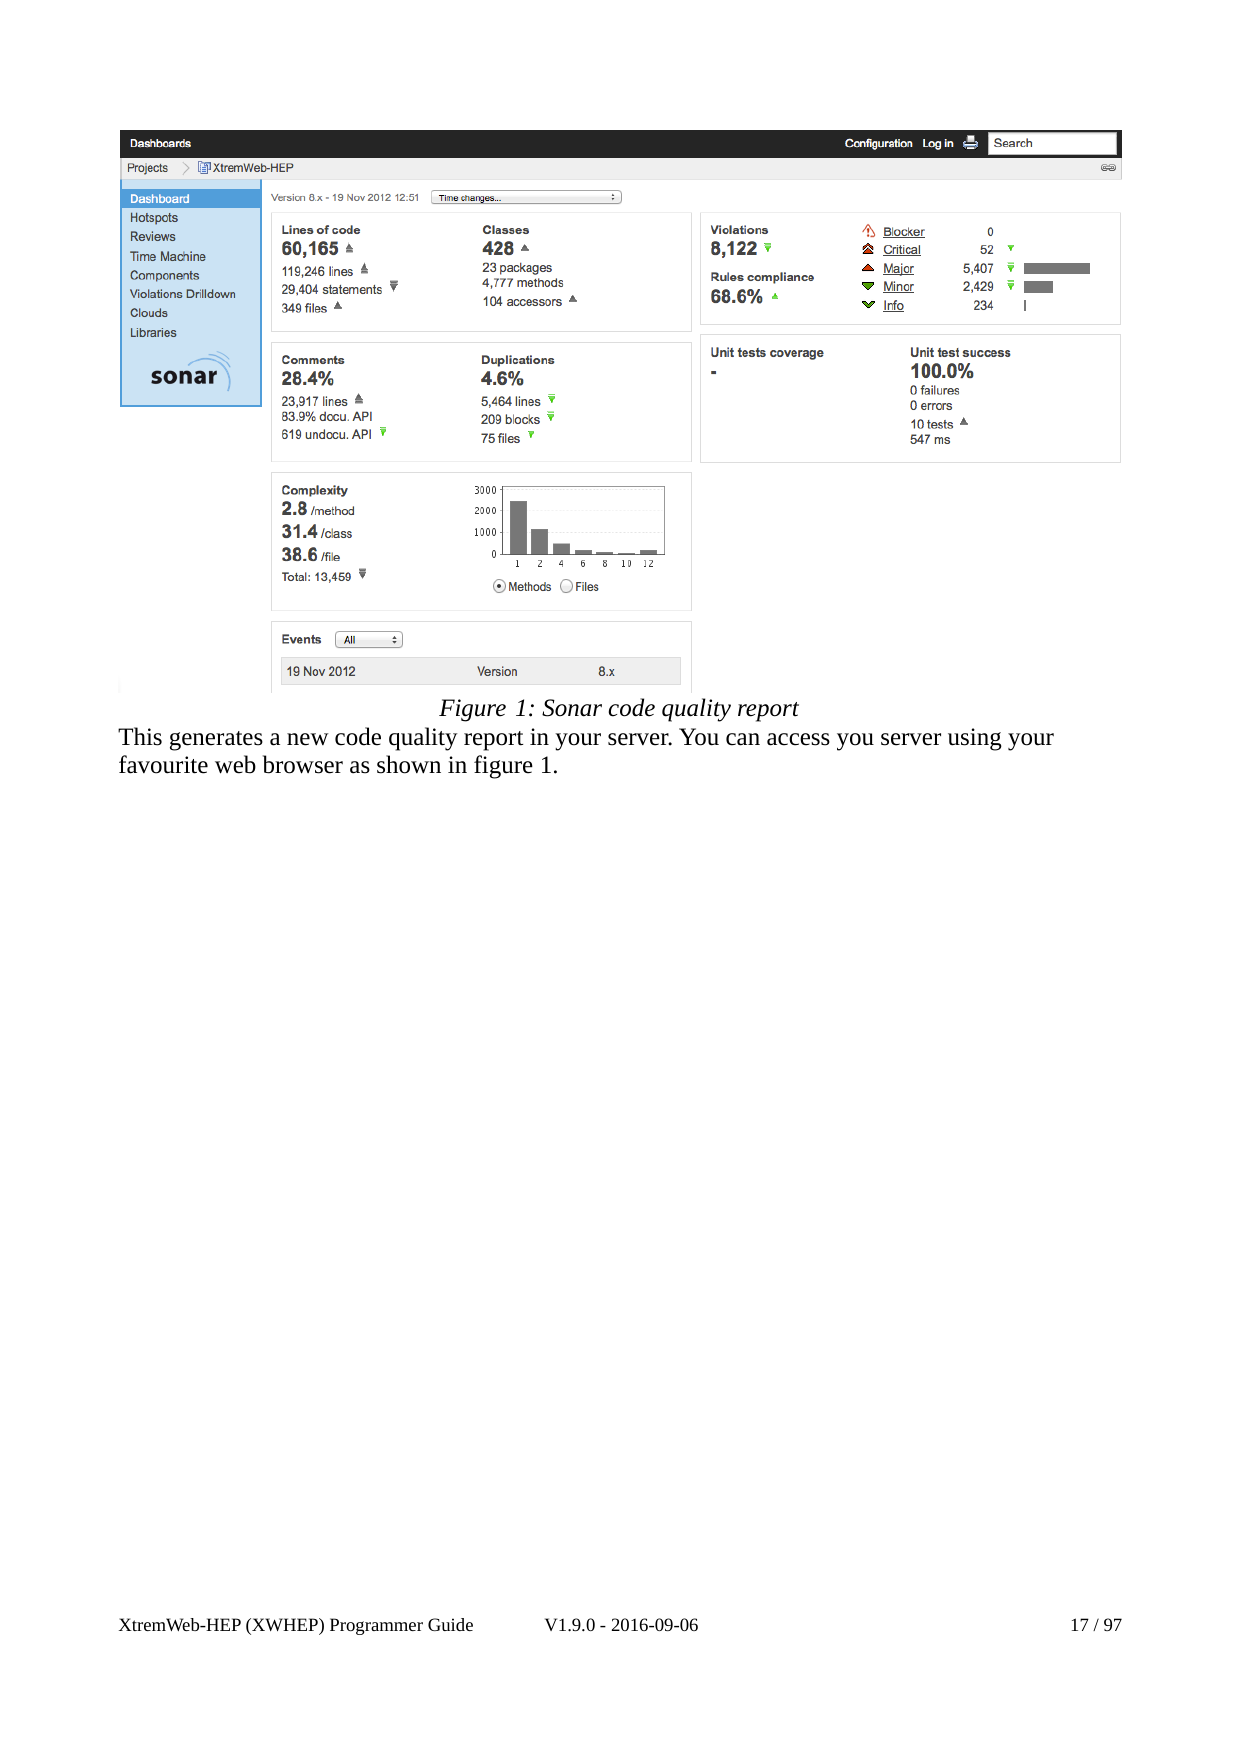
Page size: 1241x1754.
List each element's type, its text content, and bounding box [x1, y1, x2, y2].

picture [118, 130, 1123, 693]
text [118, 118, 1122, 130]
text Figure 1: Sonar code quality report [118, 693, 1122, 722]
text This generates a new code quality report in your server. You can access you server using your favourite web browser as shown in figure 1. [118, 722, 1122, 779]
